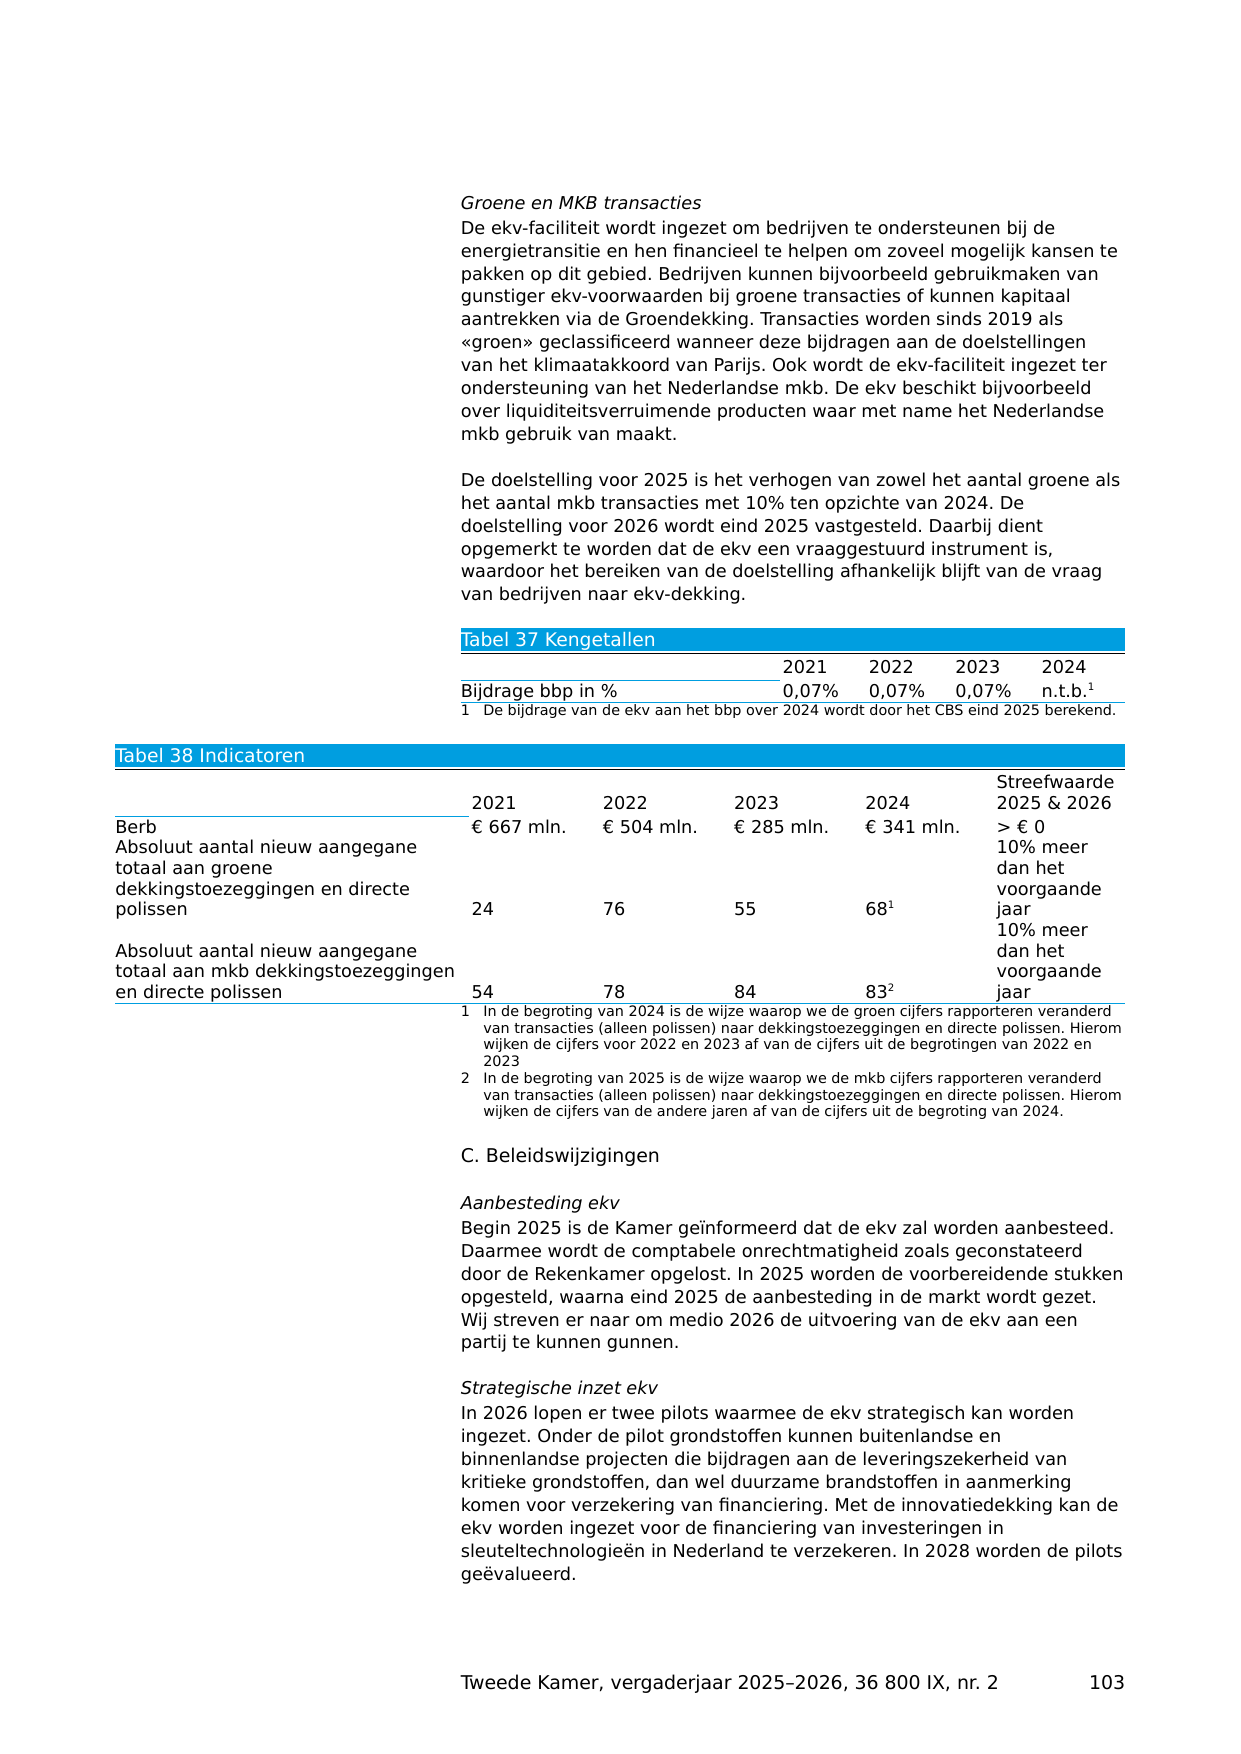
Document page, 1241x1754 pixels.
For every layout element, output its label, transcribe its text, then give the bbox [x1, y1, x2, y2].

table_cell € 504 mln. [600, 816, 731, 837]
table_cell 681 [862, 838, 993, 920]
table_cell 10% meer dan het voorgaande jaar [994, 920, 1125, 1002]
table_cell 78 [600, 920, 731, 1002]
table_cell 2023 [952, 654, 1038, 680]
table_cell 10% meer dan het voorgaande jaar [994, 838, 1125, 920]
table_cell € 667 mln. [469, 816, 600, 837]
table_cell 76 [600, 838, 731, 920]
text In 2026 lopen er twee pilots waarmee de ekv strategisch kan worden ingezet. Onder de pilot grondstoffen kunnen buitenlandse en binnenlandse projecten die bijdragen aan de leveringszekerheid van kritieke grondstoffen, dan wel duurzame brandstoffen in aanmerking komen voor verzekering van financiering. Met de innovatiedekking kan de ekv worden ingezet voor de financiering van investeringen in sleuteltechnologieën in Nederland te verzekeren. In 2028 worden de pilots geëvalueerd. [461, 1401, 1125, 1585]
table_cell Absoluut aantal nieuw aangegane totaal aan mkb dekkingstoezeggingen en directe polissen [115, 920, 468, 1002]
table_cell 2024 [862, 770, 993, 816]
table_cell 0,07% [780, 680, 866, 701]
text De ekv-faciliteit wordt ingezet om bedrijven te ondersteunen bij de energietransitie en hen financieel te helpen om zoveel mogelijk kansen te pakken op dit gebied. Bedrijven kunnen bijvoorbeeld gebruikmaken van gunstiger ekv-voorwaarden bij groene transacties of kunnen kapitaal aantrekken via de Groendekking. Transacties worden sinds 2019 als «groen» geclassificeerd wanneer deze bijdragen aan de doelstellingen van het klimaatakkoord van Parijs. Ook wordt de ekv-faciliteit ingezet ter ondersteuning van het Nederlandse mkb. De ekv beschikt bijvoorbeeld over liquiditeitsverruimende producten waar met name het Nederlandse mkb gebruik van maakt. [461, 216, 1125, 445]
table_cell € 285 mln. [731, 816, 862, 837]
table_cell 24 [469, 838, 600, 920]
table_cell 2022 [600, 770, 731, 816]
table_cell 54 [469, 920, 600, 1002]
table_cell 84 [731, 920, 862, 1002]
table_cell 0,07% [866, 680, 952, 701]
table_cell [461, 654, 779, 680]
table_cell € 341 mln. [862, 816, 993, 837]
title C. Beleidswijzigingen [461, 1145, 1125, 1167]
table_cell 2024 [1039, 654, 1125, 680]
list De bijdrage van de ekv aan het bbp over 2024 wordt door het CBS eind 2025 berekend. [461, 703, 1125, 719]
text Groene en MKB transacties [461, 191, 1125, 214]
table_cell 0,07% [952, 680, 1038, 701]
table_cell 2021 [780, 654, 866, 680]
table_cell 832 [862, 920, 993, 1002]
text Strategische inzet ekv [461, 1376, 1125, 1399]
table_cell Berb [115, 817, 468, 837]
table_cell 2023 [731, 770, 862, 816]
table_cell n.t.b.1 [1039, 680, 1125, 701]
text Aanbesteding ekv [461, 1191, 1125, 1214]
table_cell [115, 770, 468, 816]
table_cell 2021 [469, 770, 600, 816]
table_cell Absoluut aantal nieuw aangegane totaal aan groene dekkingstoezeggingen en directe polissen [115, 838, 468, 920]
list In de begroting van 2024 is de wijze waarop we de groen cijfers rapporteren veranderd van transacties (alleen polissen) naar dekkingstoezeggingen en directe polissen. Hierom wijken de cijfers voor 2022 en 2023 af van de cijfers uit de begrotingen van 2022 en 2023 [461, 1004, 1125, 1070]
table_cell 2022 [866, 654, 952, 680]
text Begin 2025 is de Kamer geïnformeerd dat de ekv zal worden aanbesteed. Daarmee wordt de comptabele onrechtmatigheid zoals geconstateerd door de Rekenkamer opgelost. In 2025 worden de voorbereidende stukken opgesteld, waarna eind 2025 de aanbesteding in de markt wordt gezet. Wij streven er naar om medio 2026 de uitvoering van de ekv aan een partij te kunnen gunnen. [461, 1216, 1125, 1353]
list In de begroting van 2025 is de wijze waarop we de mkb cijfers rapporteren veranderd van transacties (alleen polissen) naar dekkingstoezeggingen en directe polissen. Hierom wijken de cijfers van de andere jaren af van de cijfers uit de begroting van 2024. [461, 1070, 1125, 1120]
table_cell Streefwaarde 2025 & 2026 [994, 770, 1125, 816]
table_cell 55 [731, 838, 862, 920]
text De doelstelling voor 2025 is het verhogen van zowel het aantal groene als het aantal mkb transacties met 10% ten opzichte van 2024. De doelstelling voor 2026 wordt eind 2025 vastgesteld. Daarbij dient opgemerkt te worden dat de ekv een vraaggestuurd instrument is, waardoor het bereiken van de doelstelling afhankelijk blijft van de vraag van bedrijven naar ekv-dekking. [461, 468, 1125, 605]
table_cell > € 0 [994, 816, 1125, 837]
table_cell Bijdrage bbp in % [461, 681, 779, 701]
